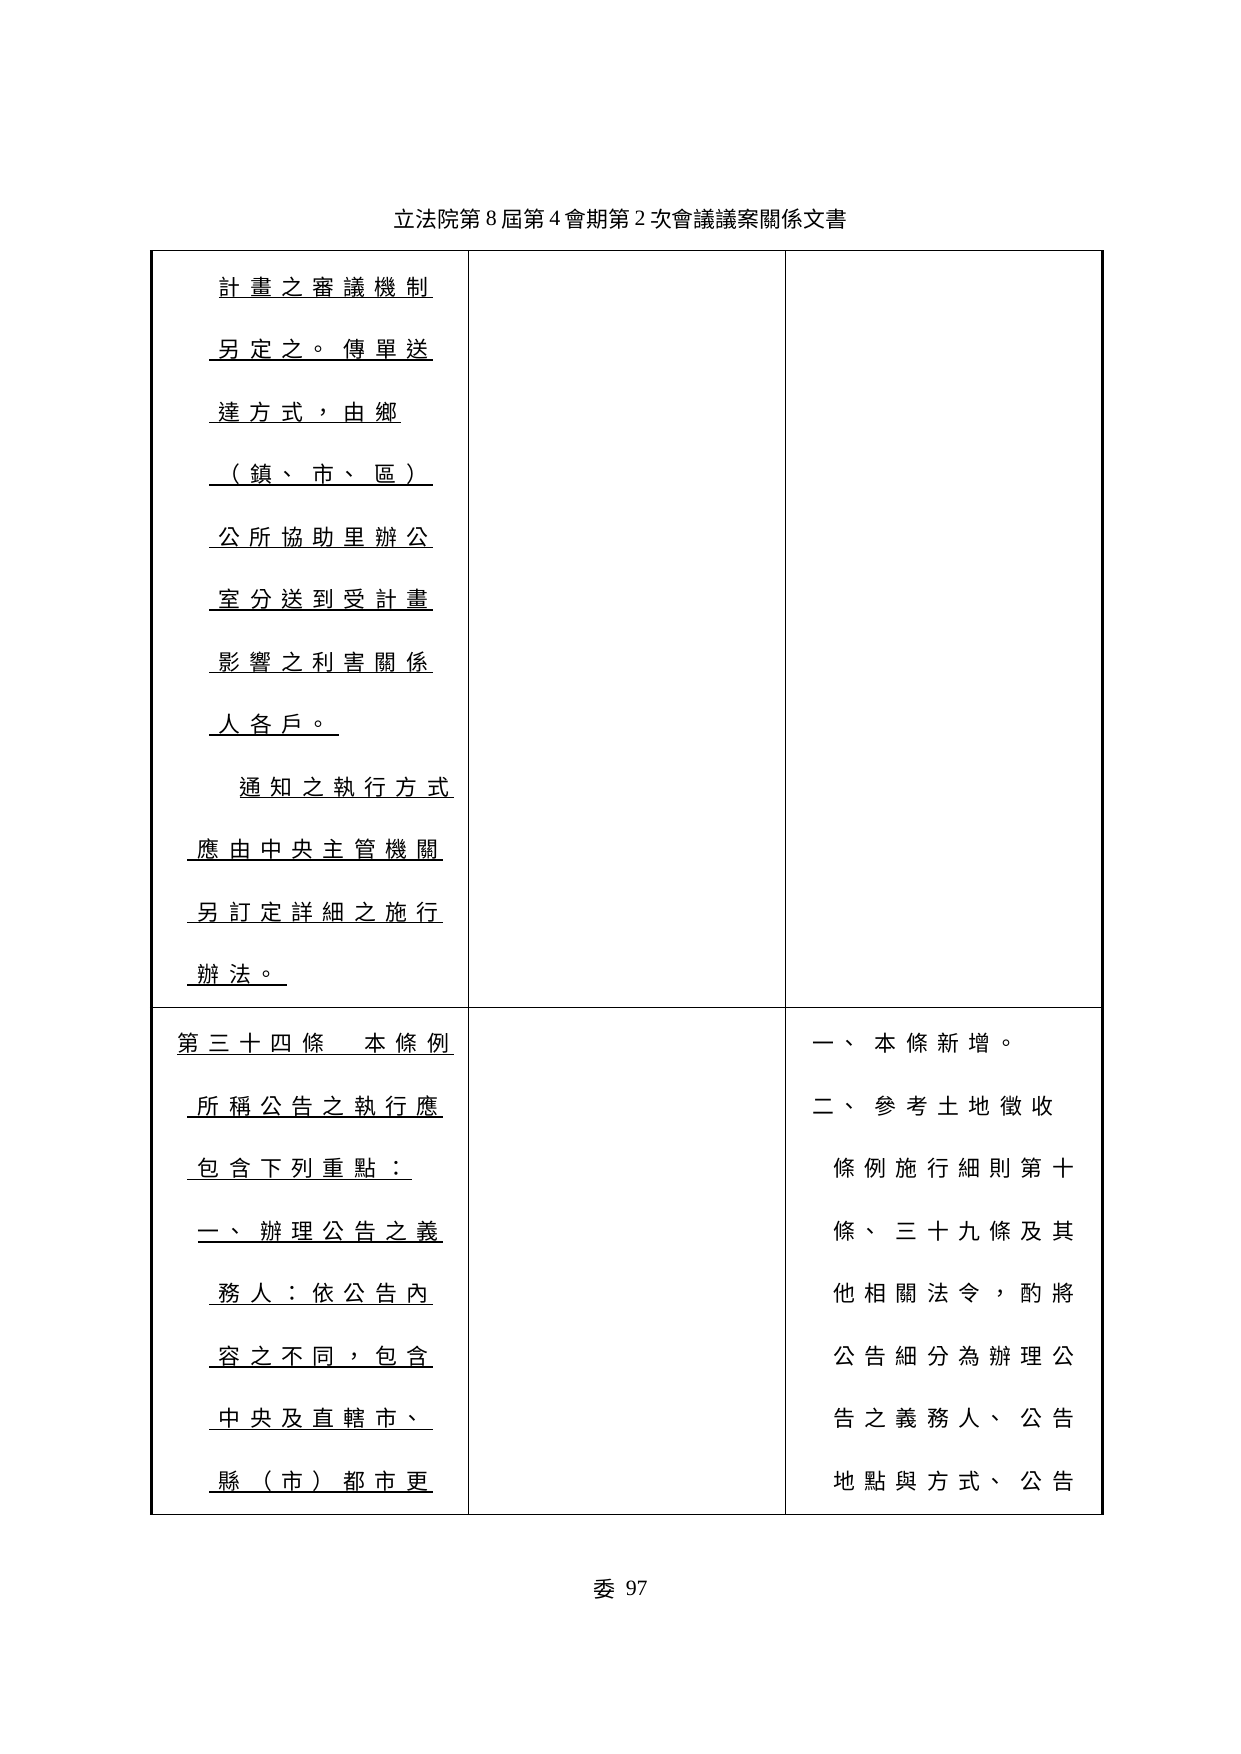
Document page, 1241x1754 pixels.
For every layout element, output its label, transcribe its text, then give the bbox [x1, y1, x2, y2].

table_cell [469, 1008, 785, 1514]
table_cell [786, 251, 1101, 1007]
table_cell [469, 251, 785, 1007]
table_cell 計畫之審議機制另定之。傳單送達方式，由鄉（鎮、市、區）公所協助里辦公室分送到受計畫影響之利害關係人各戶。 通知之執行方式應由中央主管機關另訂定詳細之施行辦法。 [153, 251, 468, 1007]
table_cell 一、本條新增。 二、參考土地徵收條例施行細則第十條、三十九條及其他相關法令，酌將公告細分為辦理公告之義務人、公告地點與方式、公告 [786, 1008, 1101, 1514]
table_cell 第三十四條 本條例所稱公告之執行應包含下列重點： 一、辦理公告之義務人：依公告內容之不同，包含中央及直轄市、縣（市）都市更 [153, 1008, 468, 1514]
